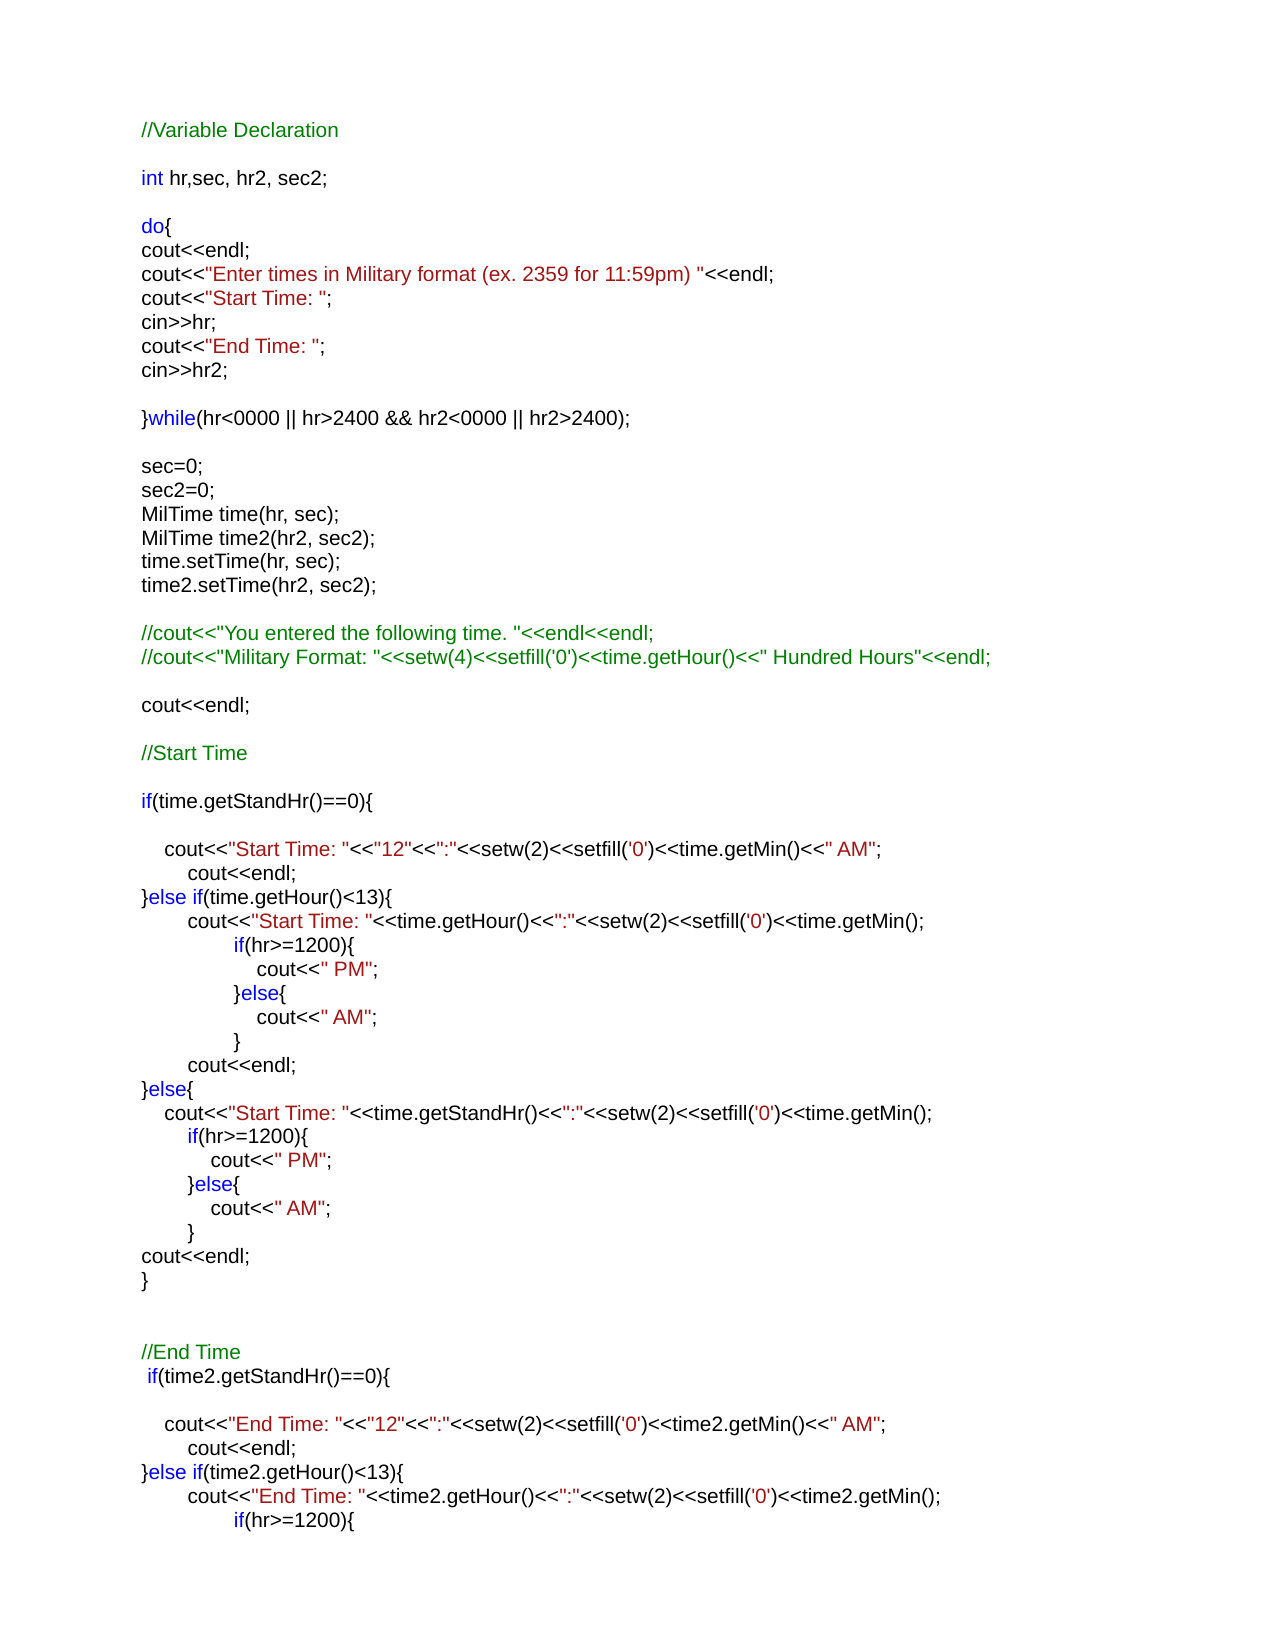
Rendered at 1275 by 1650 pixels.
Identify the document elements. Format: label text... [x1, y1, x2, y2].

text cout<<"Start Time: "; [118, 286, 1157, 310]
text if(hr>=1200){ [118, 1508, 1157, 1532]
text } [118, 1220, 1157, 1244]
text //End Time [118, 1340, 1157, 1364]
text cout<<"End Time: "<<"12"<<":"<<setw(2)<<setfill('0')<<time2.getMin()<<" AM"; [118, 1412, 1157, 1436]
text int hr,sec, hr2, sec2; [118, 166, 1157, 190]
text cout<<"Start Time: "<<"12"<<":"<<setw(2)<<setfill('0')<<time.getMin()<<" AM"; [118, 837, 1157, 861]
text if(hr>=1200){ [118, 1124, 1157, 1148]
text cout<<"Enter times in Military format (ex. 2359 for 11:59pm) "<<endl; [118, 262, 1157, 286]
text sec=0; [118, 453, 1157, 477]
text }else if(time2.getHour()<13){ [118, 1460, 1157, 1484]
text MilTime time(hr, sec); [118, 501, 1157, 525]
text time2.setTime(hr2, sec2); [118, 573, 1157, 597]
text //cout<<"You entered the following time. "<<endl<<endl; [118, 621, 1157, 645]
text cout<<endl; [118, 861, 1157, 885]
text }else{ [118, 1172, 1157, 1196]
text } [118, 1028, 1157, 1052]
text cout<<" AM"; [118, 1004, 1157, 1028]
text time.setTime(hr, sec); [118, 549, 1157, 573]
text } [118, 1268, 1157, 1292]
text if(hr>=1200){ [118, 933, 1157, 957]
text cout<<"Start Time: "<<time.getHour()<<":"<<setw(2)<<setfill('0')<<time.getMin(); [118, 909, 1157, 933]
text cin>>hr2; [118, 358, 1157, 382]
text MilTime time2(hr2, sec2); [118, 525, 1157, 549]
text do{ [118, 214, 1157, 238]
text //Variable Declaration [118, 118, 1157, 142]
text cout<<" AM"; [118, 1196, 1157, 1220]
text cout<<endl; [118, 238, 1157, 262]
text cout<<endl; [118, 1244, 1157, 1268]
text sec2=0; [118, 477, 1157, 501]
text if(time.getStandHr()==0){ [118, 789, 1157, 813]
text //cout<<"Military Format: "<<setw(4)<<setfill('0')<<time.getHour()<<" Hundred Hours"<<endl; [118, 645, 1157, 669]
text cout<<endl; [118, 693, 1157, 717]
text //Start Time [118, 741, 1157, 765]
text if(time2.getStandHr()==0){ [118, 1364, 1157, 1388]
text cout<<" PM"; [118, 1148, 1157, 1172]
text }else{ [118, 981, 1157, 1004]
text cin>>hr; [118, 310, 1157, 334]
text cout<<endl; [118, 1052, 1157, 1076]
text cout<<"Start Time: "<<time.getStandHr()<<":"<<setw(2)<<setfill('0')<<time.getMin(); [118, 1100, 1157, 1124]
text }while(hr<0000 || hr>2400 && hr2<0000 || hr2>2400); [118, 406, 1157, 429]
text }else if(time.getHour()<13){ [118, 885, 1157, 909]
text cout<<"End Time: "<<time2.getHour()<<":"<<setw(2)<<setfill('0')<<time2.getMin(); [118, 1484, 1157, 1508]
text cout<<endl; [118, 1436, 1157, 1460]
text cout<<"End Time: "; [118, 334, 1157, 358]
text cout<<" PM"; [118, 957, 1157, 981]
text }else{ [118, 1076, 1157, 1100]
